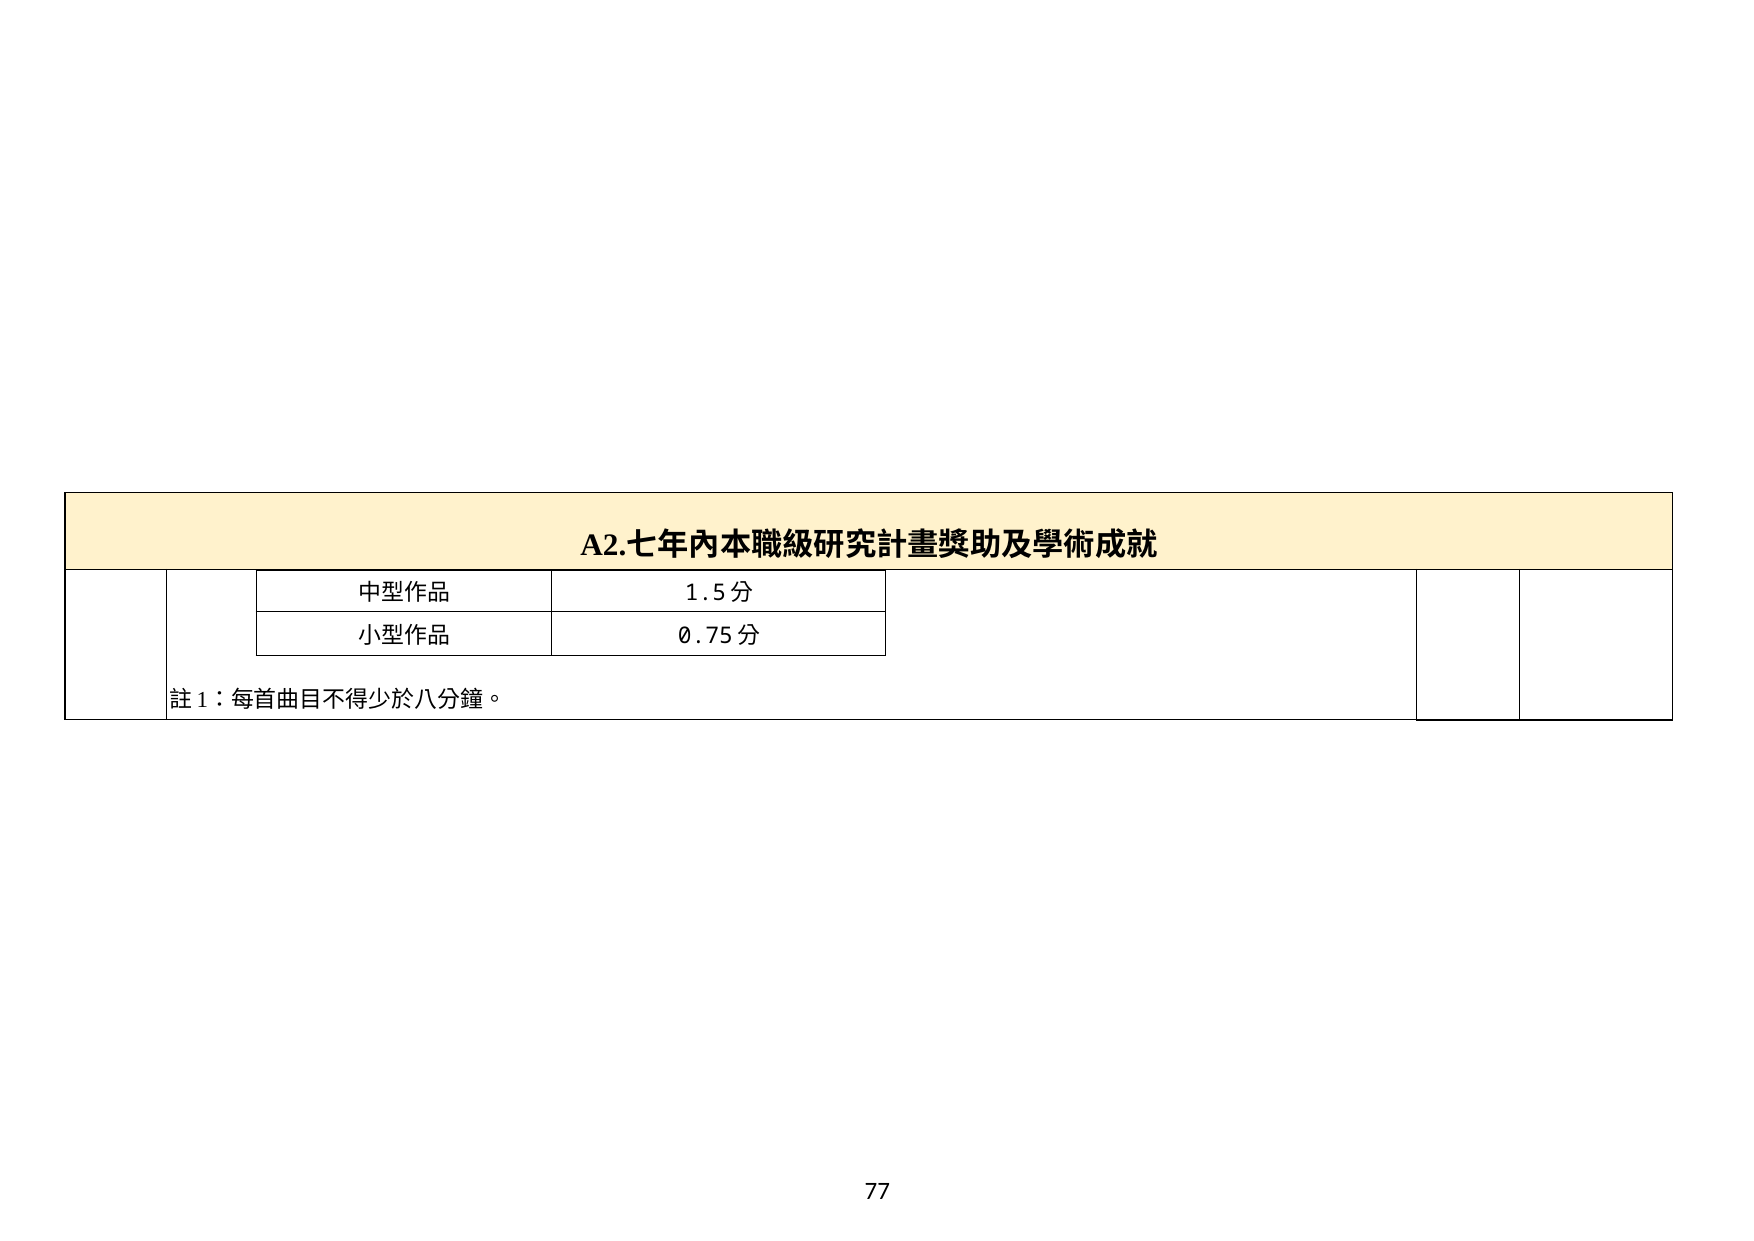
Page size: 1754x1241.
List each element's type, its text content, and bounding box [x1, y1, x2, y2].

table_cell 註1：每首曲目不得少於八分鐘。 [167, 570, 1416, 719]
table_cell [1417, 570, 1519, 719]
table_cell [1520, 570, 1672, 719]
table_header A2.七年內本職級研究計畫獎助及學術成就 [66, 493, 1672, 569]
table_cell 小型作品 [257, 612, 551, 655]
table_cell 中型作品 [257, 571, 551, 611]
table_cell 1.5分 [552, 571, 885, 611]
table_cell 0.75分 [552, 612, 885, 655]
table_cell [66, 570, 166, 719]
